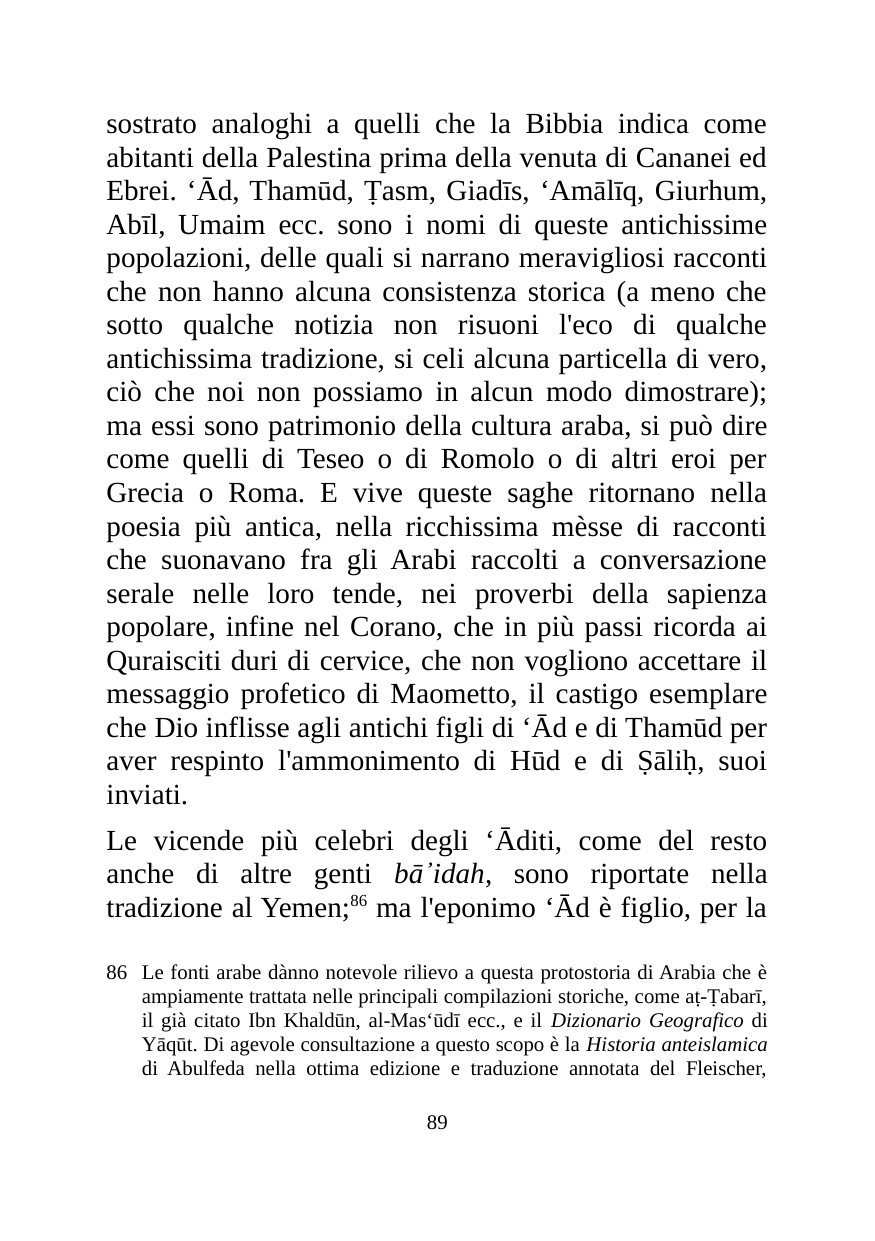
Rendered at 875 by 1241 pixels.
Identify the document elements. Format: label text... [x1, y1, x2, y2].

text Le vicende più celebri degli ‘Āditi, come del resto anche di altre genti bā᾽idah, sono riportate nella tradizione al Yemen; ma l'eponimo ‘Ād è figlio, per la [106, 823, 768, 924]
text sostrato analoghi a quelli che la Bibbia indica come abitanti della Palestina prima della venuta di Cananei ed Ebrei. ‘Ād, Thamūd, Ṭasm, Giadīs, ‘Amālīq, Giurhum, Abīl, Umaim ecc. sono i nomi di queste antichissime popolazioni, delle quali si narrano meravigliosi racconti che non hanno alcuna consistenza storica (a meno che sotto qualche notizia non risuoni l'eco di qualche antichissima tradizione, si celi alcuna particella di vero, ciò che noi non possiamo in alcun modo dimostrare); ma essi sono patrimonio della cultura araba, si può dire come quelli di Teseo o di Romolo o di altri eroi per Grecia o Roma. E vive queste saghe ritornano nella poesia più antica, nella ricchissima mèsse di racconti che suonavano fra gli Arabi raccolti a conversazione serale nelle loro tende, nei proverbi della sapienza popolare, infine nel Corano, che in più passi ricorda ai Quraisciti duri di cervice, che non vogliono accettare il messaggio profetico di Maometto, il castigo esemplare che Dio inflisse agli antichi figli di ‘Ād e di Thamūd per aver respinto l'ammonimento di Hūd e di Ṣāliḥ, suoi inviati. [106, 106, 768, 811]
text Le fonti arabe dànno notevole rilievo a questa protostoria di Arabia che è ampiamente trattata nelle principali compilazioni storiche, come aṭ-Ṭabarī, il già citato Ibn Khaldūn, al-Mas‘ūdī ecc., e il Dizionario Geografico di Yāqūt. Di agevole consultazione a questo scopo è la Historia anteislamica di Abulfeda nella ottima edizione e traduzione annotata del Fleischer, [106, 960, 768, 1080]
